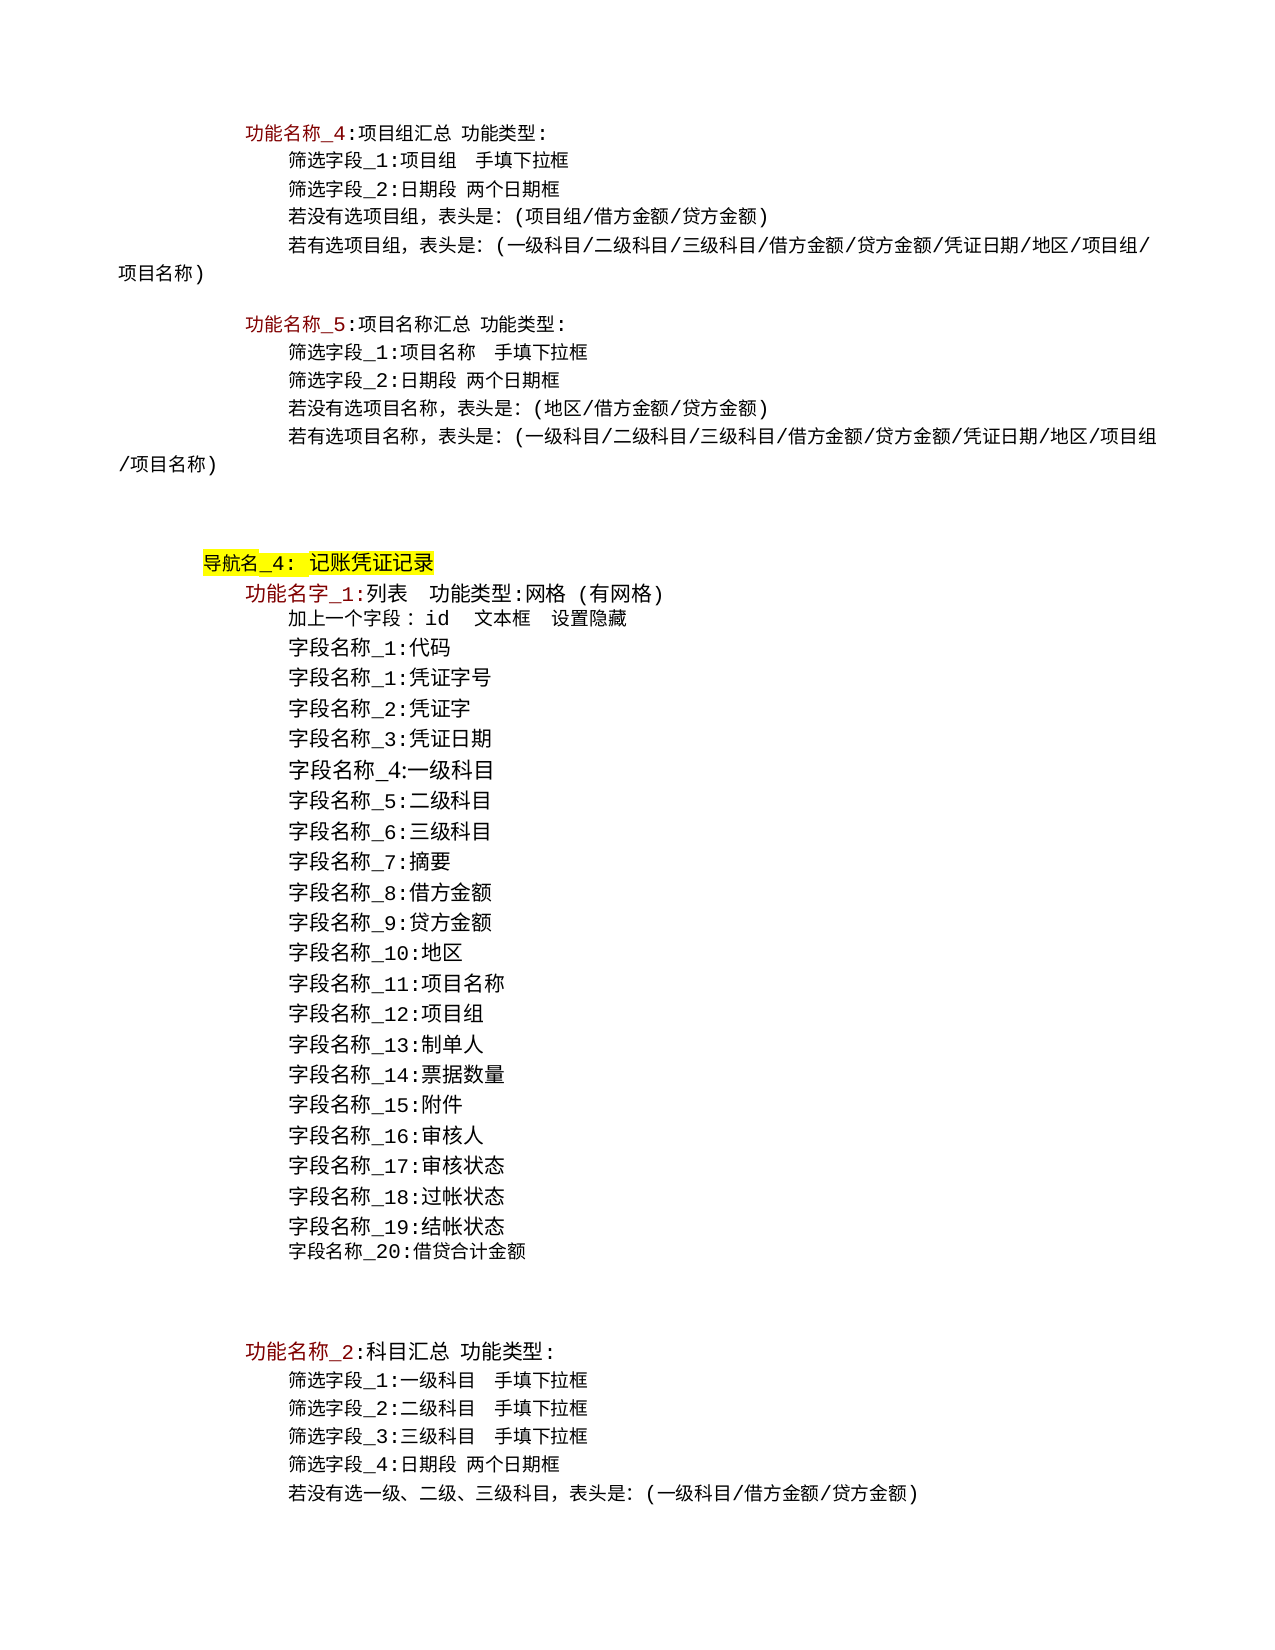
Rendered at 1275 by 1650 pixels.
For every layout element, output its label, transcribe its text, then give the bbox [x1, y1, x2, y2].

text 筛选字段_2:二级科目 手填下拉框 [118, 1394, 1157, 1422]
text 字段名称_2:凭证字 [118, 692, 1157, 722]
text 字段名称_1:凭证字号 [118, 662, 1157, 692]
text 字段名称_19:结帐状态 [118, 1210, 1157, 1241]
text 筛选字段_1:一级科目 手填下拉框 [118, 1366, 1157, 1394]
text 若没有选一级、二级、三级科目，表头是：(一级科目/借方金额/贷方金额) [118, 1478, 1157, 1506]
text 功能名称_4:项目组汇总 功能类型: [118, 118, 1157, 146]
text 字段名称_20:借贷合计金额 [118, 1241, 1157, 1265]
text 字段名称_5:二级科目 [118, 784, 1157, 815]
text 筛选字段_4:日期段 两个日期框 [118, 1450, 1157, 1478]
text 字段名称_15:附件 [118, 1089, 1157, 1119]
text 字段名称_1:代码 [118, 631, 1157, 662]
text 字段名称_9:贷方金额 [118, 906, 1157, 937]
text 字段名称_8:借方金额 [118, 876, 1157, 906]
text 字段名称_11:项目名称 [118, 967, 1157, 997]
text 若有选项目组，表头是：(一级科目/二级科目/三级科目/借方金额/贷方金额/凭证日期/地区/项目组/项目名称) [118, 230, 1157, 286]
text 字段名称_16:审核人 [118, 1119, 1157, 1149]
text 若没有选项目组，表头是：(项目组/借方金额/贷方金额) [118, 202, 1157, 230]
text 字段名称_3:凭证日期 [118, 722, 1157, 753]
text 字段名称_10:地区 [118, 937, 1157, 967]
text 若没有选项目名称，表头是：(地区/借方金额/贷方金额) [118, 394, 1157, 422]
text 字段名称_17:审核状态 [118, 1149, 1157, 1180]
text 加上一个字段 ：id 文本框 设置隐藏 [118, 607, 1157, 631]
text 筛选字段_2:日期段 两个日期框 [118, 174, 1157, 202]
text 筛选字段_2:日期段 两个日期框 [118, 366, 1157, 394]
text 筛选字段_1:项目名称 手填下拉框 [118, 338, 1157, 366]
text 字段名称_4:一级科目 [118, 753, 1157, 784]
text 字段名称_13:制单人 [118, 1028, 1157, 1058]
text 导航名_4: 记账凭证记录 [118, 549, 1157, 577]
text 字段名称_14:票据数量 [118, 1058, 1157, 1089]
text 字段名称_12:项目组 [118, 997, 1157, 1028]
text 筛选字段_1:项目组 手填下拉框 [118, 146, 1157, 174]
text 筛选字段_3:三级科目 手填下拉框 [118, 1422, 1157, 1450]
text 功能名称_2:科目汇总 功能类型: [118, 1336, 1157, 1366]
text 功能名称_5:项目名称汇总 功能类型: [118, 310, 1157, 338]
text 字段名称_7:摘要 [118, 845, 1157, 876]
text 字段名称_18:过帐状态 [118, 1180, 1157, 1210]
text 功能名字_1:列表 功能类型:网格 (有网格) [118, 577, 1157, 607]
text 若有选项目名称，表头是：(一级科目/二级科目/三级科目/借方金额/贷方金额/凭证日期/地区/项目组/项目名称) [118, 422, 1157, 478]
text 字段名称_6:三级科目 [118, 815, 1157, 845]
